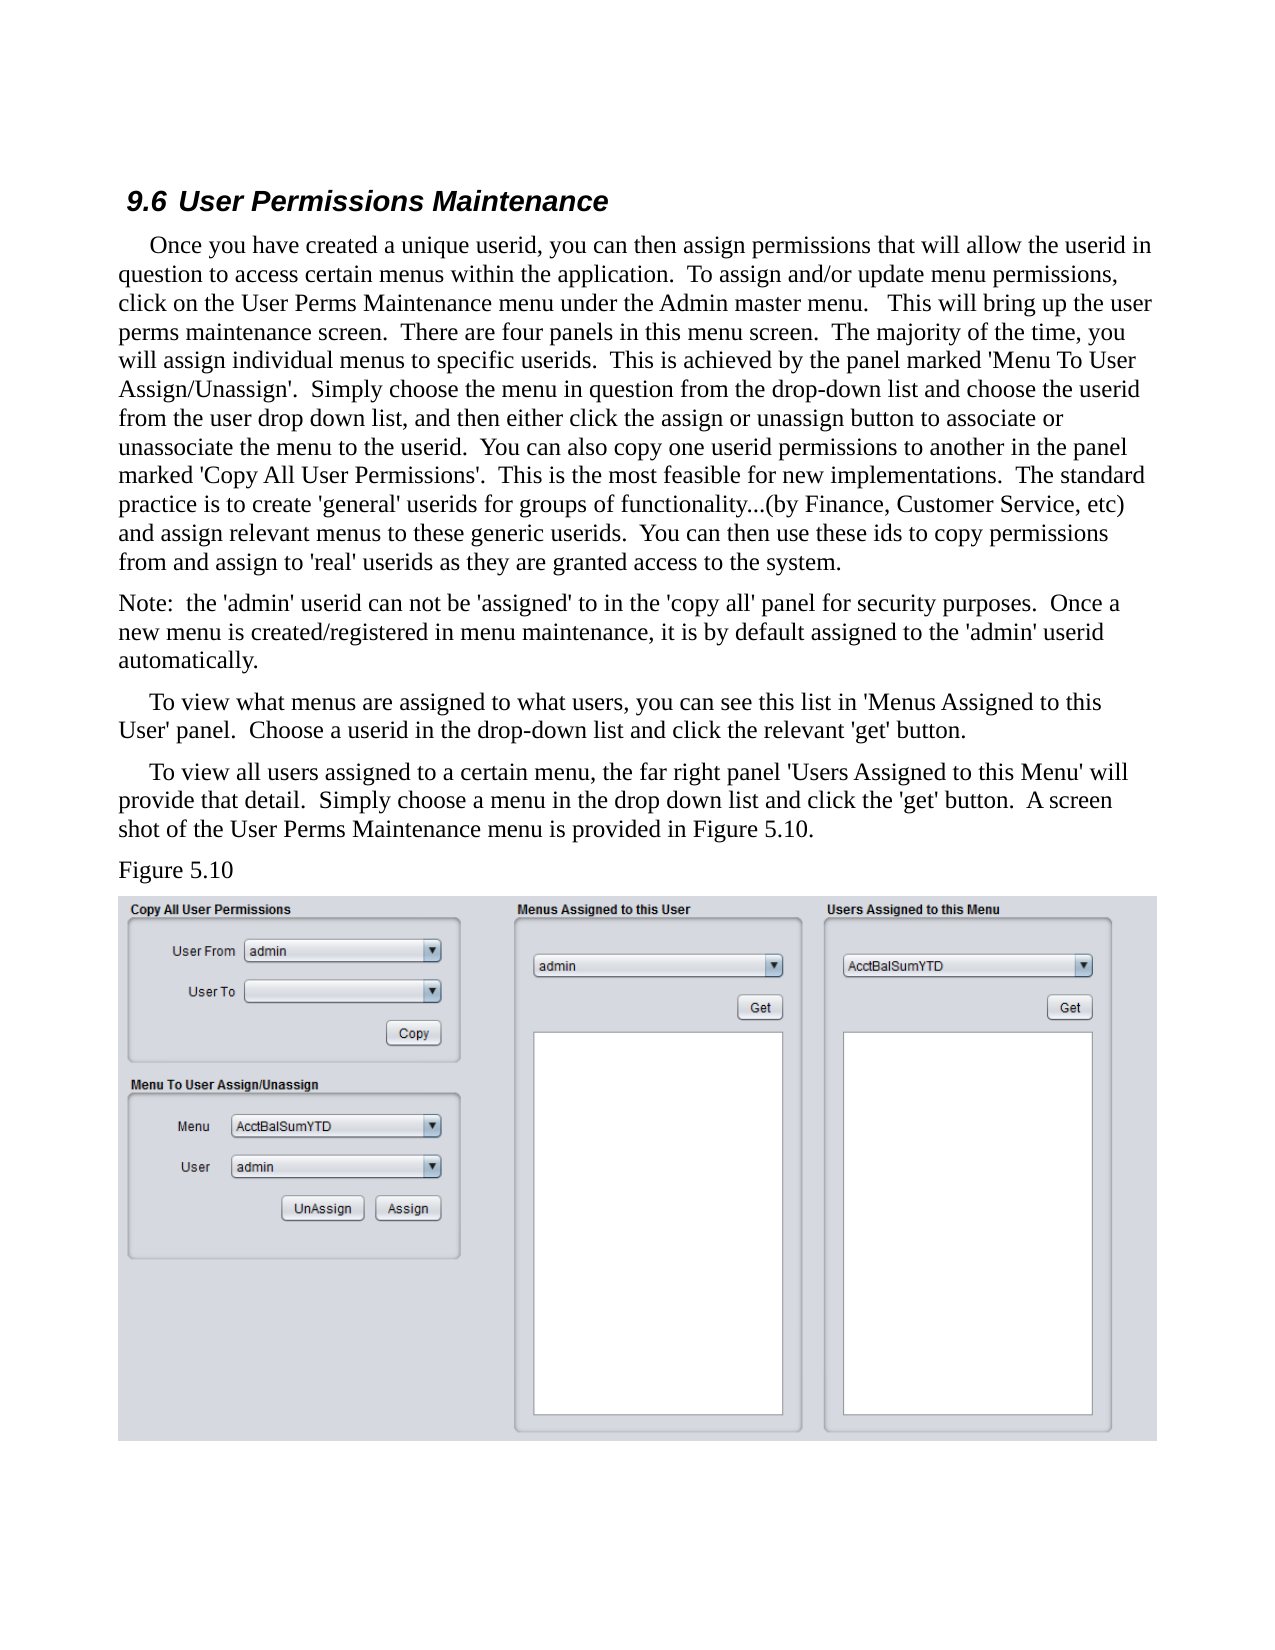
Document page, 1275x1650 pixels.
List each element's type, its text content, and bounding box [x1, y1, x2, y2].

text Note: the 'admin' userid can not be 'assigned' to in the 'copy all' panel for security purposes. Once a new menu is created/registered in menu maintenance, it is by default assigned to the 'admin' userid automatically. [118, 588, 1157, 674]
subtitle User Permissions Maintenance [118, 184, 1157, 218]
text Once you have created a unique userid, you can then assign permissions that will allow the userid in question to access certain menus within the application. To assign and/or update menu permissions, click on the User Perms Maintenance menu under the Admin master menu. This will bring up the user perms maintenance screen. There are four panels in this menu screen. The majority of the time, you will assign individual menus to specific userids. This is achieved by the panel marked 'Menu To User Assign/Unassign'. Simply choose the menu in question from the drop-down list and choose the userid from the user drop down list, and then either click the assign or unassign button to associate or unassociate the menu to the userid. You can also copy one userid permissions to another in the panel marked 'Copy All User Permissions'. This is the most feasible for new implementations. The standard practice is to create 'general' userids for groups of functionality...(by Finance, Customer Service, etc) and assign relevant menus to these generic userids. You can then use these ids to copy permissions from and assign to 'real' userids as they are granted access to the system. [118, 230, 1157, 575]
picture [118, 896, 1157, 1441]
text To view all users assigned to a certain menu, the far right panel 'Users Assigned to this Menu' will provide that detail. Simply choose a menu in the drop down list and click the 'get' button. A screen shot of the User Perms Maintenance menu is provided in Figure 5.10. [118, 757, 1157, 843]
text Figure 5.10 [118, 855, 1157, 884]
text To view what menus are assigned to what users, you can see this list in 'Menus Assigned to this User' panel. Choose a userid in the drop-down list and click the relevant 'get' button. [118, 687, 1157, 744]
